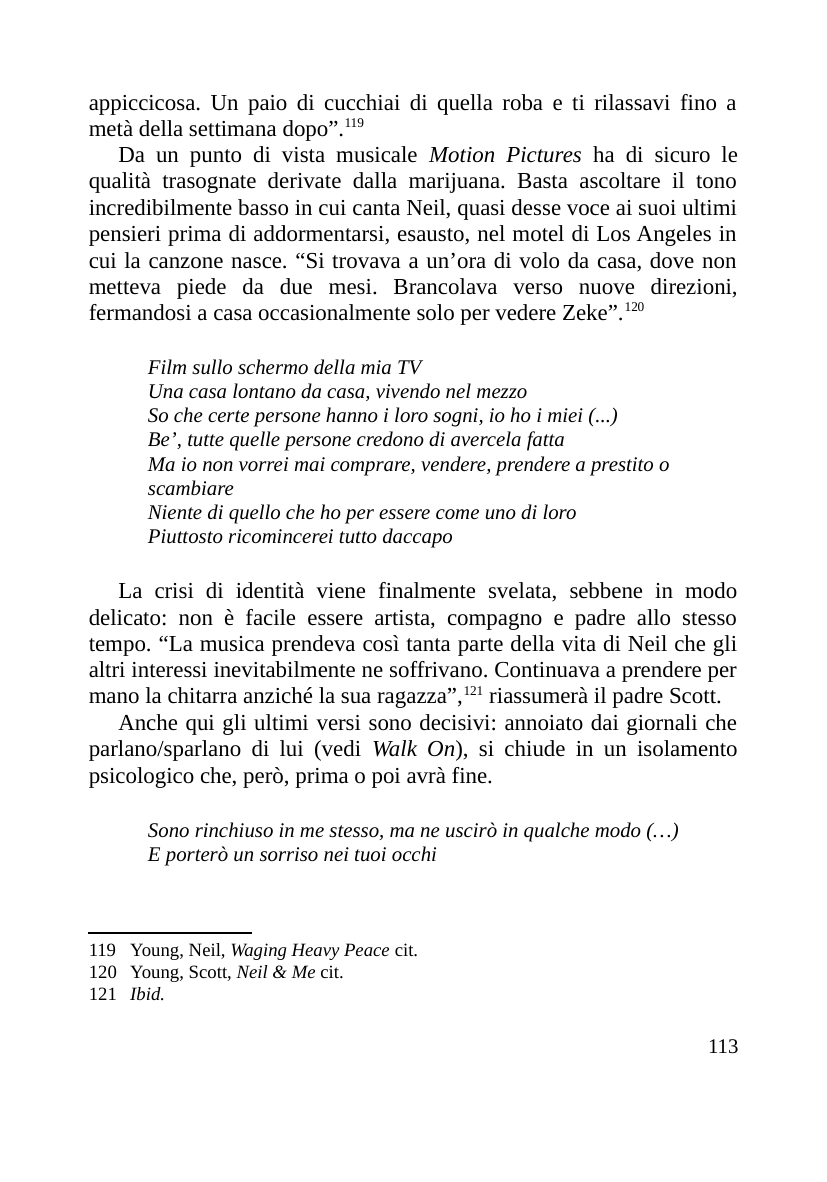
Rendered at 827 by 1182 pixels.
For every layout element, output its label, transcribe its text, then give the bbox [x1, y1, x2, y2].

text Be’, tutte quelle persone credono di avercela fatta [88, 427, 738, 451]
text Film sullo schermo della mia TV [88, 355, 738, 379]
text Ma io non vorrei mai comprare, vendere, prendere a prestito o [88, 451, 738, 476]
text Ibid. [88, 982, 738, 1004]
text La crisi di identità viene finalmente svelata, sebbene in modo delicato: non è facile essere artista, compagno e padre allo stesso tempo. “La musica prendeva così tanta parte della vita di Neil che gli altri interessi inevitabilmente ne soffrivano. Continuava a prendere per mano la chitarra anziché la sua ragazza”, riassumerà il padre Scott. [88, 577, 738, 709]
text Da un punto di vista musicale Motion Pictures ha di sicuro le qualità trasognate derivate dalla marijuana. Basta ascoltare il tono incredibilmente basso in cui canta Neil, quasi desse voce ai suoi ultimi pensieri prima di addormentarsi, esausto, nel motel di Los Angeles in cui la canzone nasce. “Si trovava a un’ora di volo da casa, dove non metteva piede da due mesi. Brancolava verso nuove direzioni, fermandosi a casa occasionalmente solo per vedere Zeke”. [88, 141, 738, 326]
text Sono rinchiuso in me stesso, ma ne uscirò in qualche modo (…) [88, 817, 738, 842]
text appiccicosa. Un paio di cucchiai di quella roba e ti rilassavi fino a metà della settimana dopo”. [88, 88, 738, 141]
text Young, Neil, Waging Heavy Peace cit. [88, 939, 738, 961]
text So che certe persone hanno i loro sogni, io ho i miei (...) [88, 403, 738, 427]
text Niente di quello che ho per essere come uno di loro [88, 499, 738, 524]
text Young, Scott, Neil & Me cit. [88, 961, 738, 982]
text scambiare [88, 476, 738, 499]
text Una casa lontano da casa, vivendo nel mezzo [88, 379, 738, 403]
text E porterò un sorriso nei tuoi occhi [88, 842, 738, 866]
text Anche qui gli ultimi versi sono decisivi: annoiato dai giornali che parlano/sparlano di lui (vedi Walk On), si chiude in un isolamento psicologico che, però, prima o poi avrà fine. [88, 709, 738, 788]
text Piuttosto ricomincerei tutto daccapo [88, 524, 738, 548]
